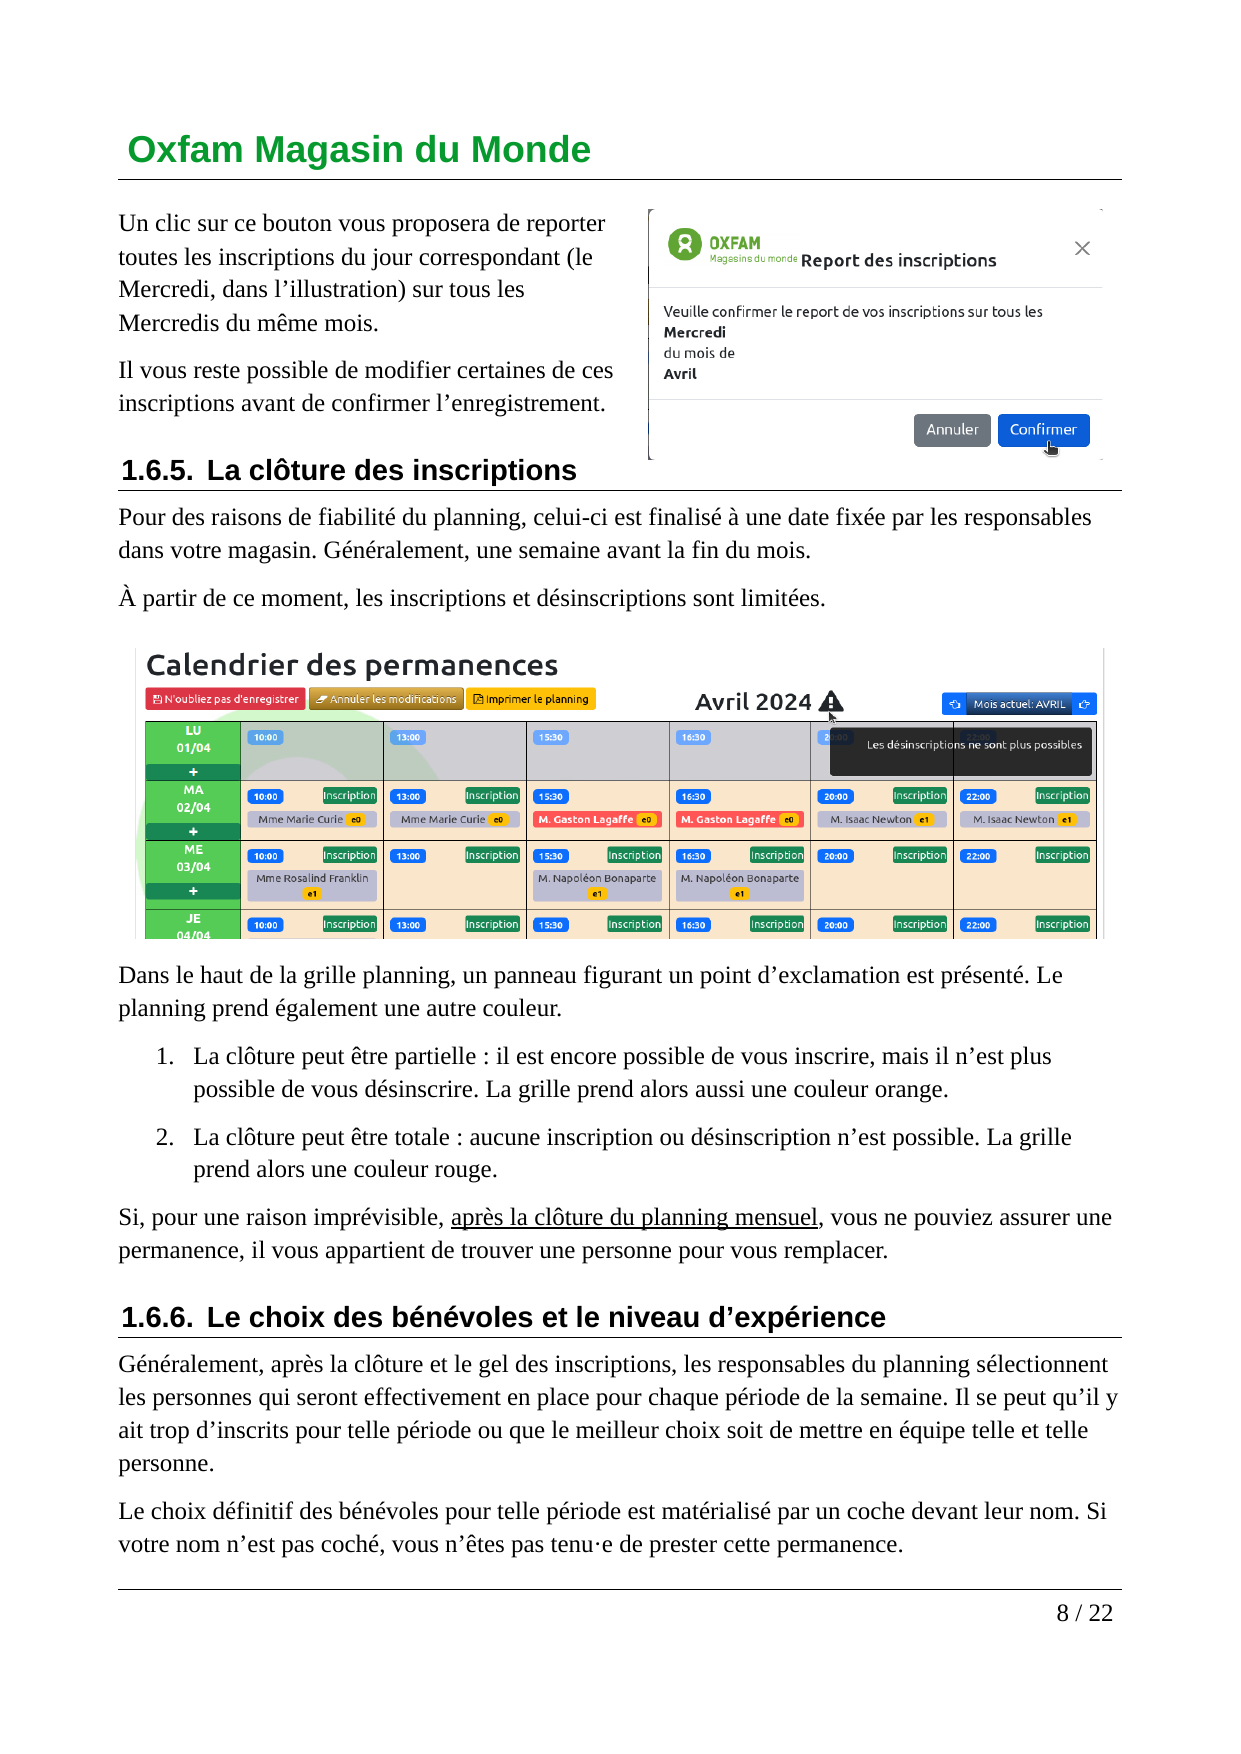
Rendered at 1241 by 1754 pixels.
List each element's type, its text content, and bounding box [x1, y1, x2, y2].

text Pour des raisons de fiabilité du planning, celui-ci est finalisé à une date fixée par les responsables dans votre magasin. Généralement, une semaine avant la fin du mois. [118, 502, 1122, 564]
list La clôture peut être partielle : il est encore possible de vous inscrire, mais il n’est plus possible de vous désinscrire. La grille prend alors aussi une couleur orange. [156, 1041, 1122, 1103]
subtitle La clôture des inscriptions [118, 450, 1122, 490]
subtitle Le choix des bénévoles et le niveau d’expérience [118, 1297, 1122, 1337]
text Le choix définitif des bénévoles pour telle période est matérialisé par un coche devant leur nom. Si votre nom n’est pas coché, vous n’êtes pas tenu·e de prester cette permanence. [118, 1496, 1122, 1558]
text À partir de ce moment, les inscriptions et désinscriptions sont limitées. [118, 583, 1122, 612]
list La clôture peut être totale : aucune inscription ou désinscription n’est possible. La grille prend alors une couleur rouge. [156, 1122, 1122, 1183]
text Si, pour une raison imprévisible, après la clôture du planning mensuel, vous ne pouviez assurer une permanence, il vous appartient de trouver une personne pour vous remplacer. [118, 1202, 1122, 1264]
text Généralement, après la clôture et le gel des inscriptions, les responsables du planning sélectionnent les personnes qui seront effectivement en place pour chaque période de la semaine. Il se peut qu’il y ait trop d’inscrits pour telle période ou que le meilleur choix soit de mettre en équipe telle et telle personne. [118, 1349, 1122, 1477]
picture [135, 648, 1105, 939]
text Dans le haut de la grille planning, un panneau figurant un point d’exclamation est présenté. Le planning prend également une autre couleur. [118, 631, 1122, 1022]
text Il vous reste possible de modifier certaines de ces inscriptions avant de confirmer l’enregistrement. [118, 355, 630, 417]
picture [648, 209, 1103, 460]
text Un clic sur ce bouton vous proposera de reporter toutes les inscriptions du jour correspondant (le Mercredi, dans l’illustration) sur tous les Mercredis du même mois. [118, 192, 1122, 477]
